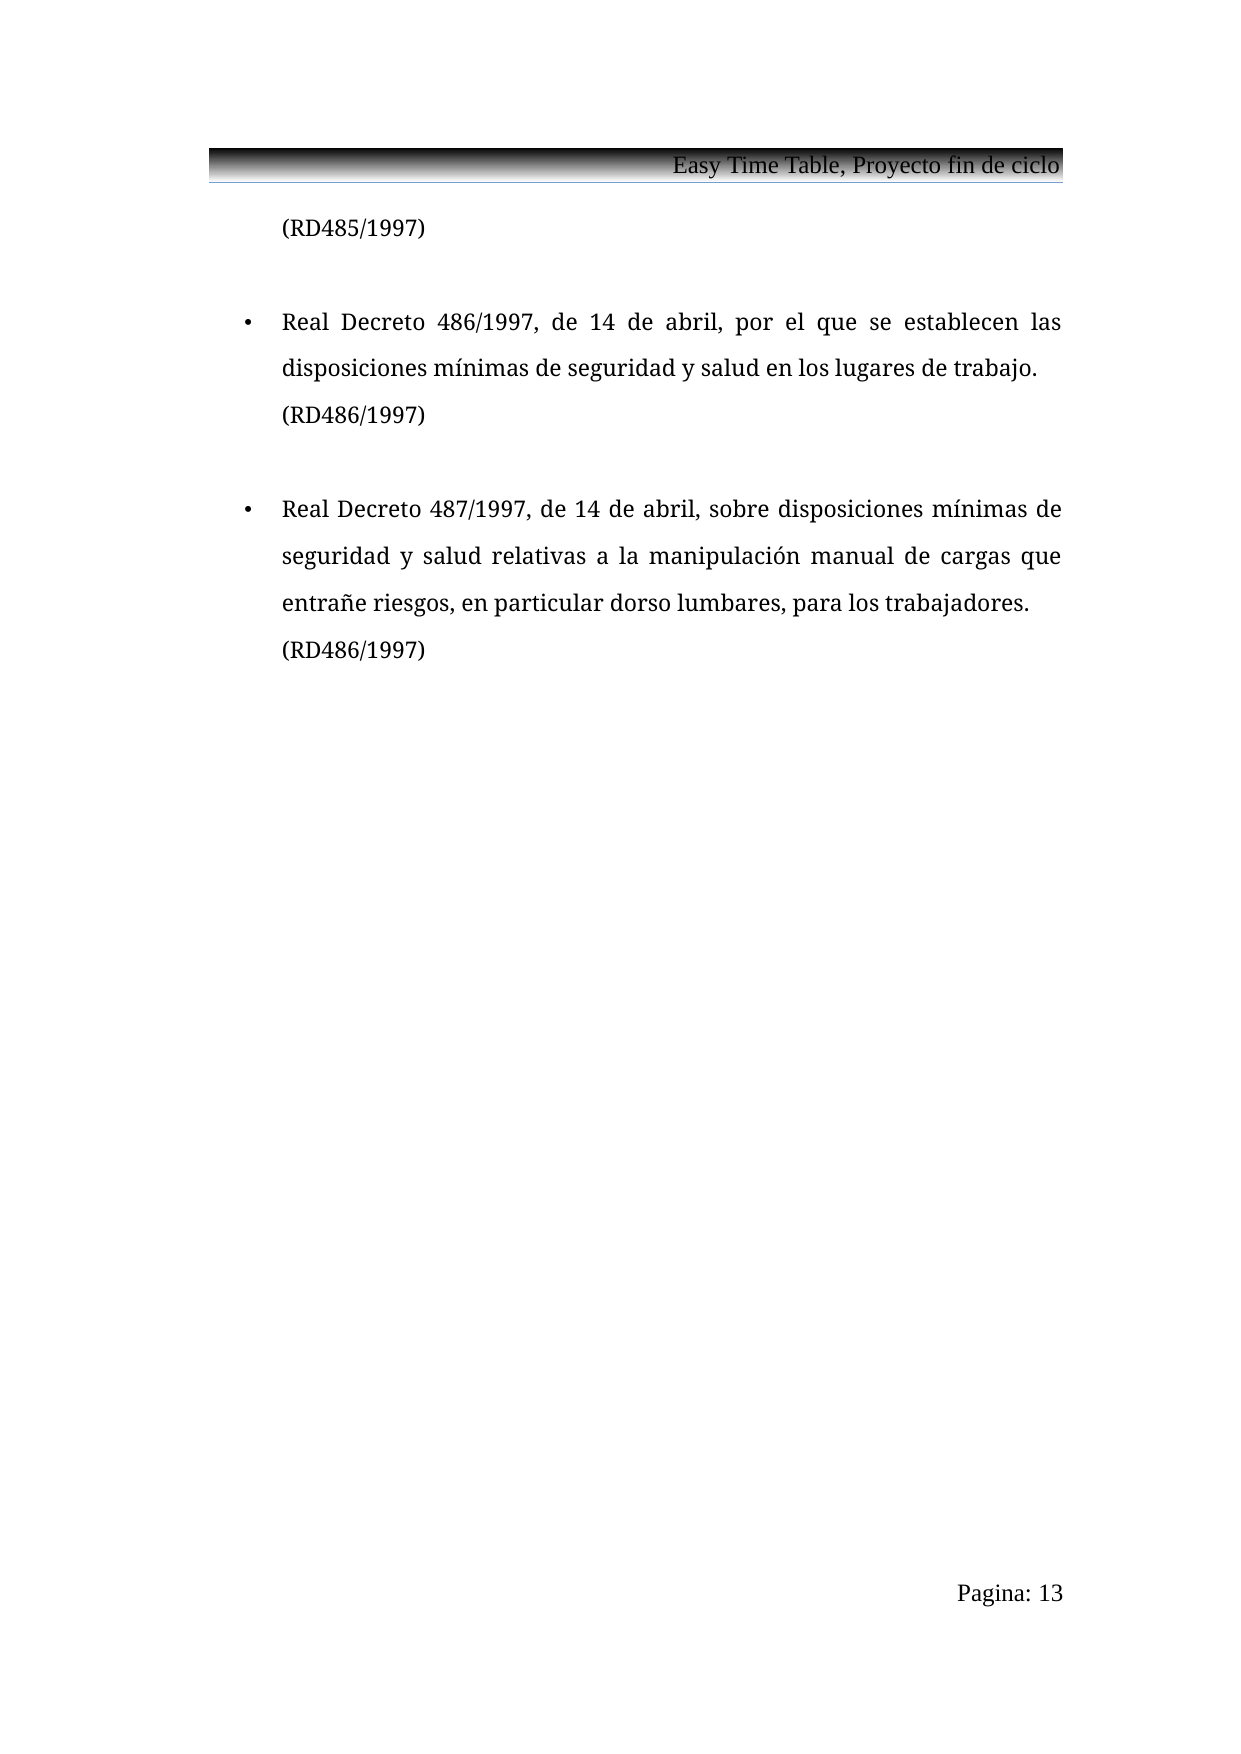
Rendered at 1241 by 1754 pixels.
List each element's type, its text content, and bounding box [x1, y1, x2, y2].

list Real Decreto 486/1997, de 14 de abril, por el que se establecen las disposiciones mínimas de seguridad y salud en los lugares de trabajo. [244, 306, 1063, 384]
list Real Decreto 487/1997, de 14 de abril, sobre disposiciones mínimas de seguridad y salud relativas a la manipulación manual de cargas que entrañe riesgos, en particular dorso lumbares, para los trabajadores. [244, 493, 1063, 618]
list (RD486/1997) [244, 399, 1063, 431]
list (RD486/1997) [244, 634, 1063, 665]
list (RD485/1997) [244, 212, 1063, 243]
